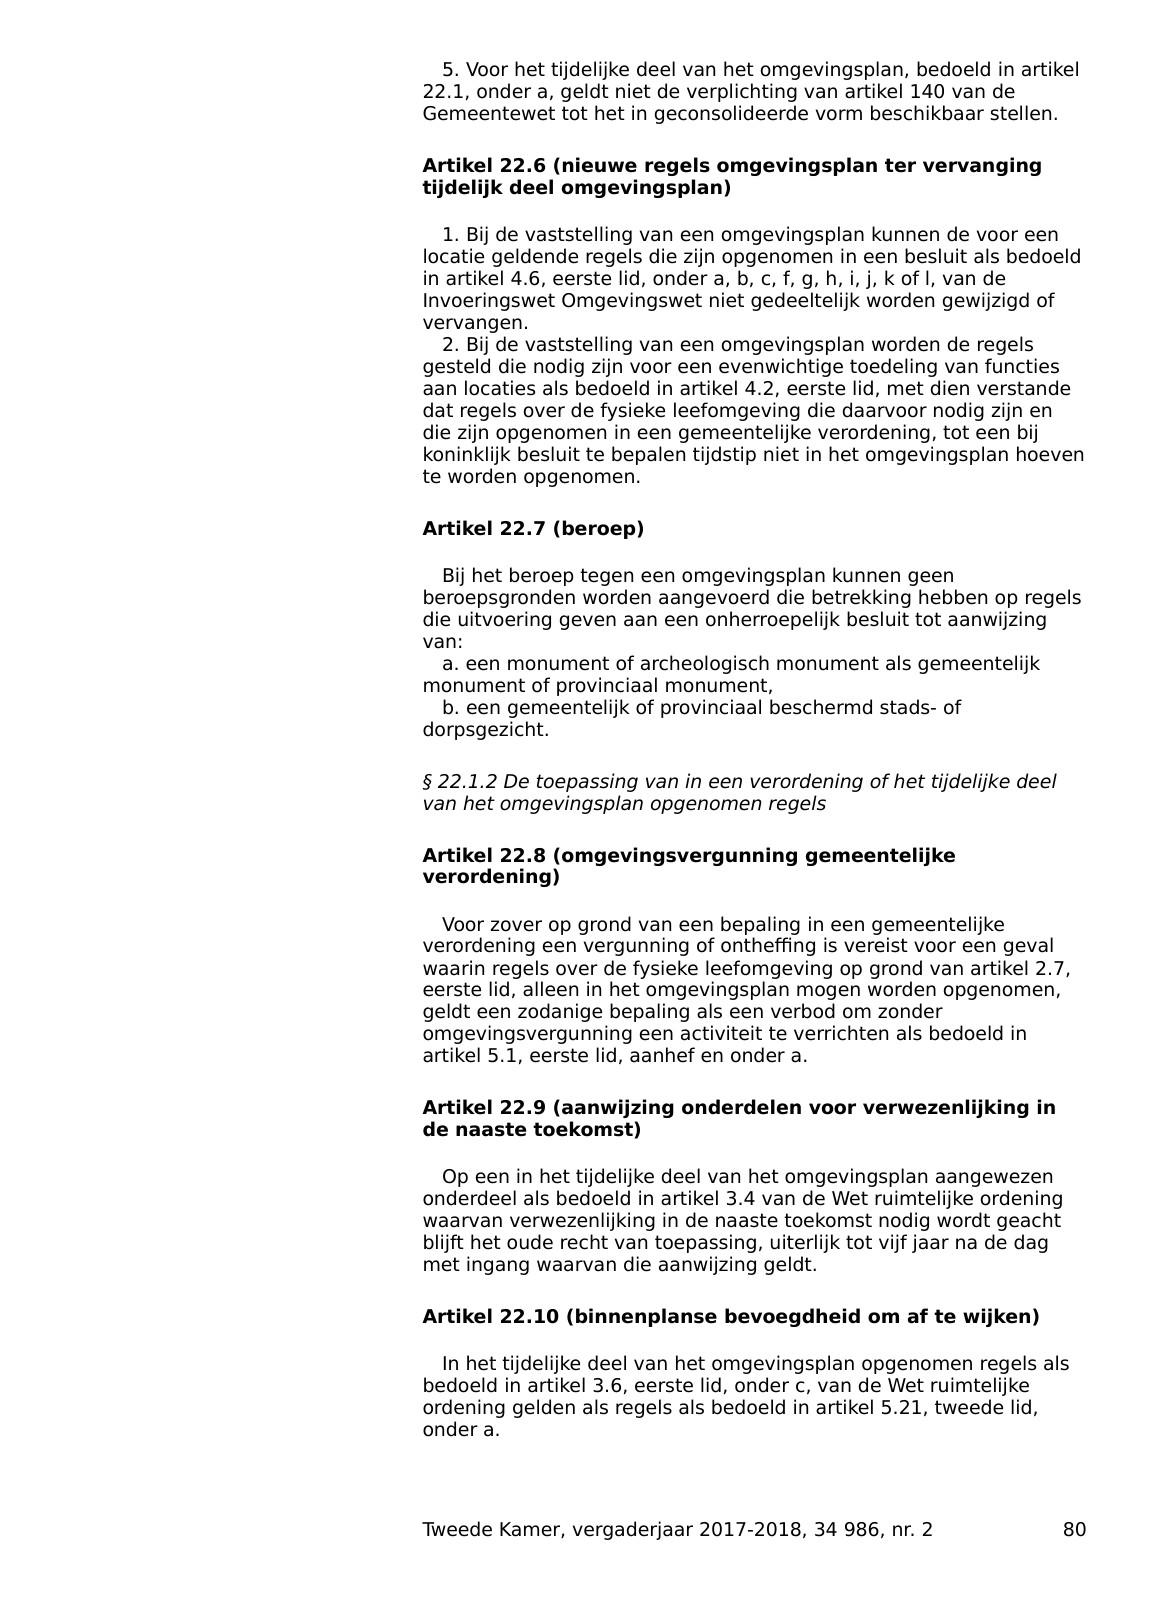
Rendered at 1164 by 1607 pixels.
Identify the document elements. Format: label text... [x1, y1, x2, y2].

text 5. Voor het tijdelijke deel van het omgevingsplan, bedoeld in artikel 22.1, onder a, geldt niet de verplichting van artikel 140 van de Gemeentewet tot het in geconsolideerde vorm beschikbaar stellen. [422, 59, 1087, 125]
text Bij het beroep tegen een omgevingsplan kunnen geen beroepsgronden worden aangevoerd die betrekking hebben op regels die uitvoering geven aan een onherroepelijk besluit tot aanwijzing van: [422, 565, 1087, 653]
text Voor zover op grond van een bepaling in een gemeentelijke verordening een vergunning of ontheffing is vereist voor een geval waarin regels over de fysieke leefomgeving op grond van artikel 2.7, eerste lid, alleen in het omgevingsplan mogen worden opgenomen, geldt een zodanige bepaling als een verbod om zonder omgevingsvergunning een activiteit te verrichten als bedoeld in artikel 5.1, eerste lid, aanhef en onder a. [422, 913, 1087, 1067]
text 1. Bij de vaststelling van een omgevingsplan kunnen de voor een locatie geldende regels die zijn opgenomen in een besluit als bedoeld in artikel 4.6, eerste lid, onder a, b, c, f, g, h, i, j, k of l, van de Invoeringswet Omgevingswet niet gedeeltelijk worden gewijzigd of vervangen. [422, 224, 1087, 334]
text In het tijdelijke deel van het omgevingsplan opgenomen regels als bedoeld in artikel 3.6, eerste lid, onder c, van de Wet ruimtelijke ordening gelden als regels als bedoeld in artikel 5.21, tweede lid, onder a. [422, 1353, 1087, 1441]
subtitle Artikel 22.8 (omgevingsvergunning gemeentelijke verordening) [422, 844, 1087, 888]
subtitle Artikel 22.9 (aanwijzing onderdelen voor verwezenlijking in de naaste toekomst) [422, 1097, 1087, 1141]
subtitle § 22.1.2 De toepassing van in een verordening of het tijdelijke deel van het omgevingsplan opgenomen regels [422, 771, 1087, 814]
text a. een monument of archeologisch monument als gemeentelijk monument of provinciaal monument, [422, 653, 1087, 697]
text Op een in het tijdelijke deel van het omgevingsplan aangewezen onderdeel als bedoeld in artikel 3.4 van de Wet ruimtelijke ordening waarvan verwezenlijking in de naaste toekomst nodig wordt geacht blijft het oude recht van toepassing, uiterlijk tot vijf jaar na de dag met ingang waarvan die aanwijzing geldt. [422, 1166, 1087, 1276]
text b. een gemeentelijk of provinciaal beschermd stads- of dorpsgezicht. [422, 697, 1087, 741]
subtitle Artikel 22.6 (nieuwe regels omgevingsplan ter vervanging tijdelijk deel omgevingsplan) [422, 155, 1087, 199]
subtitle Artikel 22.10 (binnenplanse bevoegdheid om af te wijken) [422, 1306, 1087, 1328]
text 2. Bij de vaststelling van een omgevingsplan worden de regels gesteld die nodig zijn voor een evenwichtige toedeling van functies aan locaties als bedoeld in artikel 4.2, eerste lid, met dien verstande dat regels over de fysieke leefomgeving die daarvoor nodig zijn en die zijn opgenomen in een gemeentelijke verordening, tot een bij koninklijk besluit te bepalen tijdstip niet in het omgevingsplan hoeven te worden opgenomen. [422, 334, 1087, 488]
subtitle Artikel 22.7 (beroep) [422, 518, 1087, 540]
